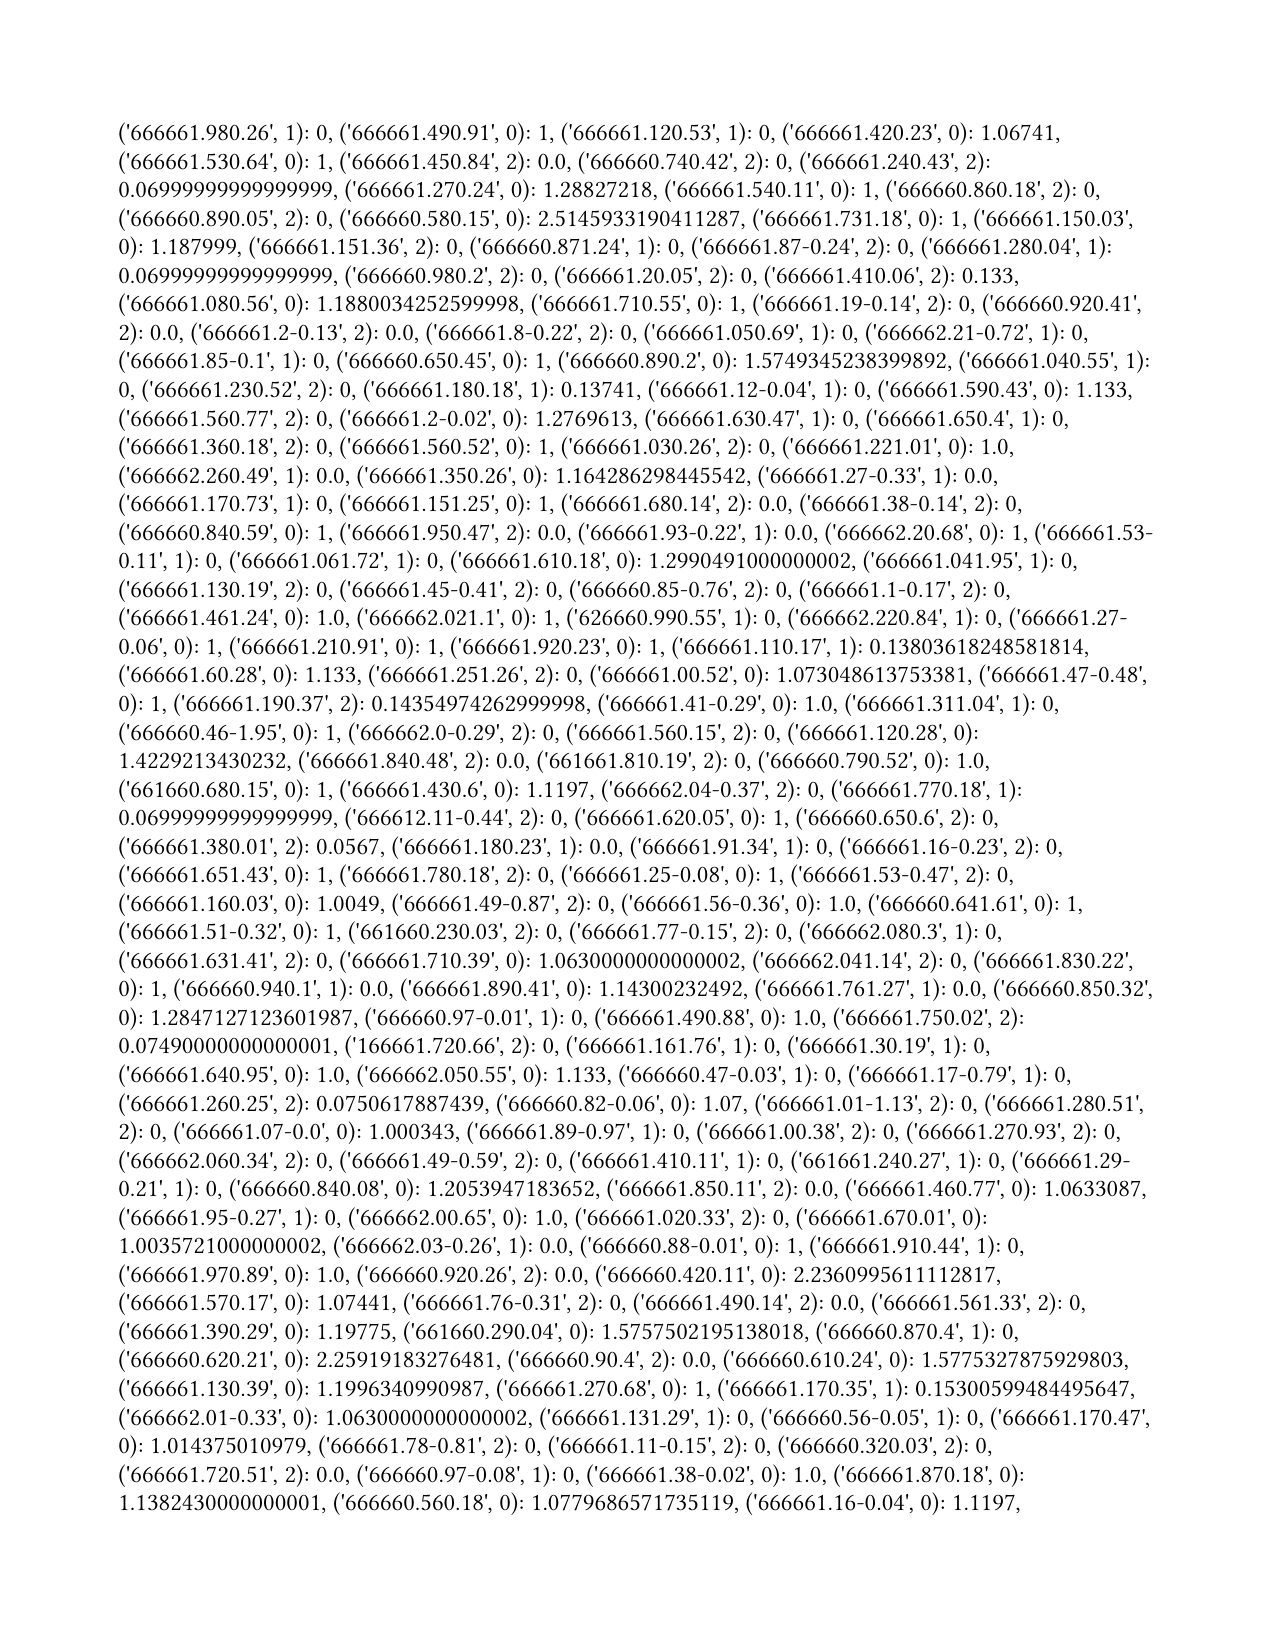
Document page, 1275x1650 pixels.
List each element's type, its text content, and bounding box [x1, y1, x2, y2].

text ('666661.980.26', 1): 0, ('666661.490.91', 0): 1, ('666661.120.53', 1): 0, ('666661.420.23', 0): 1.06741, ('666661.530.64', 0): 1, ('666661.450.84', 2): 0.0, ('666660.740.42', 2): 0, ('666661.240.43', 2): 0.06999999999999999, ('666661.270.24', 0): 1.28827218, ('666661.540.11', 0): 1, ('666660.860.18', 2): 0, ('666660.890.05', 2): 0, ('666660.580.15', 0): 2.5145933190411287, ('666661.731.18', 0): 1, ('666661.150.03', 0): 1.187999, ('666661.151.36', 2): 0, ('666660.871.24', 1): 0, ('666661.87-0.24', 2): 0, ('666661.280.04', 1): 0.06999999999999999, ('666660.980.2', 2): 0, ('666661.20.05', 2): 0, ('666661.410.06', 2): 0.133, ('666661.080.56', 0): 1.1880034252599998, ('666661.710.55', 0): 1, ('666661.19-0.14', 2): 0, ('666660.920.41', 2): 0.0, ('666661.2-0.13', 2): 0.0, ('666661.8-0.22', 2): 0, ('666661.050.69', 1): 0, ('666662.21-0.72', 1): 0, ('666661.85-0.1', 1): 0, ('666660.650.45', 0): 1, ('666660.890.2', 0): 1.5749345238399892, ('666661.040.55', 1): 0, ('666661.230.52', 2): 0, ('666661.180.18', 1): 0.13741, ('666661.12-0.04', 1): 0, ('666661.590.43', 0): 1.133, ('666661.560.77', 2): 0, ('666661.2-0.02', 0): 1.2769613, ('666661.630.47', 1): 0, ('666661.650.4', 1): 0, ('666661.360.18', 2): 0, ('666661.560.52', 0): 1, ('666661.030.26', 2): 0, ('666661.221.01', 0): 1.0, ('666662.260.49', 1): 0.0, ('666661.350.26', 0): 1.164286298445542, ('666661.27-0.33', 1): 0.0, ('666661.170.73', 1): 0, ('666661.151.25', 0): 1, ('666661.680.14', 2): 0.0, ('666661.38-0.14', 2): 0, ('666660.840.59', 0): 1, ('666661.950.47', 2): 0.0, ('666661.93-0.22', 1): 0.0, ('666662.20.68', 0): 1, ('666661.53-0.11', 1): 0, ('666661.061.72', 1): 0, ('666661.610.18', 0): 1.2990491000000002, ('666661.041.95', 1): 0, ('666661.130.19', 2): 0, ('666661.45-0.41', 2): 0, ('666660.85-0.76', 2): 0, ('666661.1-0.17', 2): 0, ('666661.461.24', 0): 1.0, ('666662.021.1', 0): 1, ('626660.990.55', 1): 0, ('666662.220.84', 1): 0, ('666661.27-0.06', 0): 1, ('666661.210.91', 0): 1, ('666661.920.23', 0): 1, ('666661.110.17', 1): 0.13803618248581814, ('666661.60.28', 0): 1.133, ('666661.251.26', 2): 0, ('666661.00.52', 0): 1.073048613753381, ('666661.47-0.48', 0): 1, ('666661.190.37', 2): 0.14354974262999998, ('666661.41-0.29', 0): 1.0, ('666661.311.04', 1): 0, ('666660.46-1.95', 0): 1, ('666662.0-0.29', 2): 0, ('666661.560.15', 2): 0, ('666661.120.28', 0): 1.4229213430232, ('666661.840.48', 2): 0.0, ('661661.810.19', 2): 0, ('666660.790.52', 0): 1.0, ('661660.680.15', 0): 1, ('666661.430.6', 0): 1.1197, ('666662.04-0.37', 2): 0, ('666661.770.18', 1): 0.06999999999999999, ('666612.11-0.44', 2): 0, ('666661.620.05', 0): 1, ('666660.650.6', 2): 0, ('666661.380.01', 2): 0.0567, ('666661.180.23', 1): 0.0, ('666661.91.34', 1): 0, ('666661.16-0.23', 2): 0, ('666661.651.43', 0): 1, ('666661.780.18', 2): 0, ('666661.25-0.08', 0): 1, ('666661.53-0.47', 2): 0, ('666661.160.03', 0): 1.0049, ('666661.49-0.87', 2): 0, ('666661.56-0.36', 0): 1.0, ('666660.641.61', 0): 1, ('666661.51-0.32', 0): 1, ('661660.230.03', 2): 0, ('666661.77-0.15', 2): 0, ('666662.080.3', 1): 0, ('666661.631.41', 2): 0, ('666661.710.39', 0): 1.0630000000000002, ('666662.041.14', 2): 0, ('666661.830.22', 0): 1, ('666660.940.1', 1): 0.0, ('666661.890.41', 0): 1.14300232492, ('666661.761.27', 1): 0.0, ('666660.850.32', 0): 1.2847127123601987, ('666660.97-0.01', 1): 0, ('666661.490.88', 0): 1.0, ('666661.750.02', 2): 0.07490000000000001, ('166661.720.66', 2): 0, ('666661.161.76', 1): 0, ('666661.30.19', 1): 0, ('666661.640.95', 0): 1.0, ('666662.050.55', 0): 1.133, ('666660.47-0.03', 1): 0, ('666661.17-0.79', 1): 0, ('666661.260.25', 2): 0.0750617887439, ('666660.82-0.06', 0): 1.07, ('666661.01-1.13', 2): 0, ('666661.280.51', 2): 0, ('666661.07-0.0', 0): 1.000343, ('666661.89-0.97', 1): 0, ('666661.00.38', 2): 0, ('666661.270.93', 2): 0, ('666662.060.34', 2): 0, ('666661.49-0.59', 2): 0, ('666661.410.11', 1): 0, ('661661.240.27', 1): 0, ('666661.29-0.21', 1): 0, ('666660.840.08', 0): 1.2053947183652, ('666661.850.11', 2): 0.0, ('666661.460.77', 0): 1.0633087, ('666661.95-0.27', 1): 0, ('666662.00.65', 0): 1.0, ('666661.020.33', 2): 0, ('666661.670.01', 0): 1.0035721000000002, ('666662.03-0.26', 1): 0.0, ('666660.88-0.01', 0): 1, ('666661.910.44', 1): 0, ('666661.970.89', 0): 1.0, ('666660.920.26', 2): 0.0, ('666660.420.11', 0): 2.2360995611112817, ('666661.570.17', 0): 1.07441, ('666661.76-0.31', 2): 0, ('666661.490.14', 2): 0.0, ('666661.561.33', 2): 0, ('666661.390.29', 0): 1.19775, ('661660.290.04', 0): 1.5757502195138018, ('666660.870.4', 1): 0, ('666660.620.21', 0): 2.25919183276481, ('666660.90.4', 2): 0.0, ('666660.610.24', 0): 1.5775327875929803, ('666661.130.39', 0): 1.1996340990987, ('666661.270.68', 0): 1, ('666661.170.35', 1): 0.15300599484495647, ('666662.01-0.33', 0): 1.0630000000000002, ('666661.131.29', 1): 0, ('666660.56-0.05', 1): 0, ('666661.170.47', 0): 1.014375010979, ('666661.78-0.81', 2): 0, ('666661.11-0.15', 2): 0, ('666660.320.03', 2): 0, ('666661.720.51', 2): 0.0, ('666660.97-0.08', 1): 0, ('666661.38-0.02', 0): 1.0, ('666661.870.18', 0): 1.1382430000000001, ('666660.560.18', 0): 1.0779686571735119, ('666661.16-0.04', 0): 1.1197, [118, 118, 1157, 1517]
